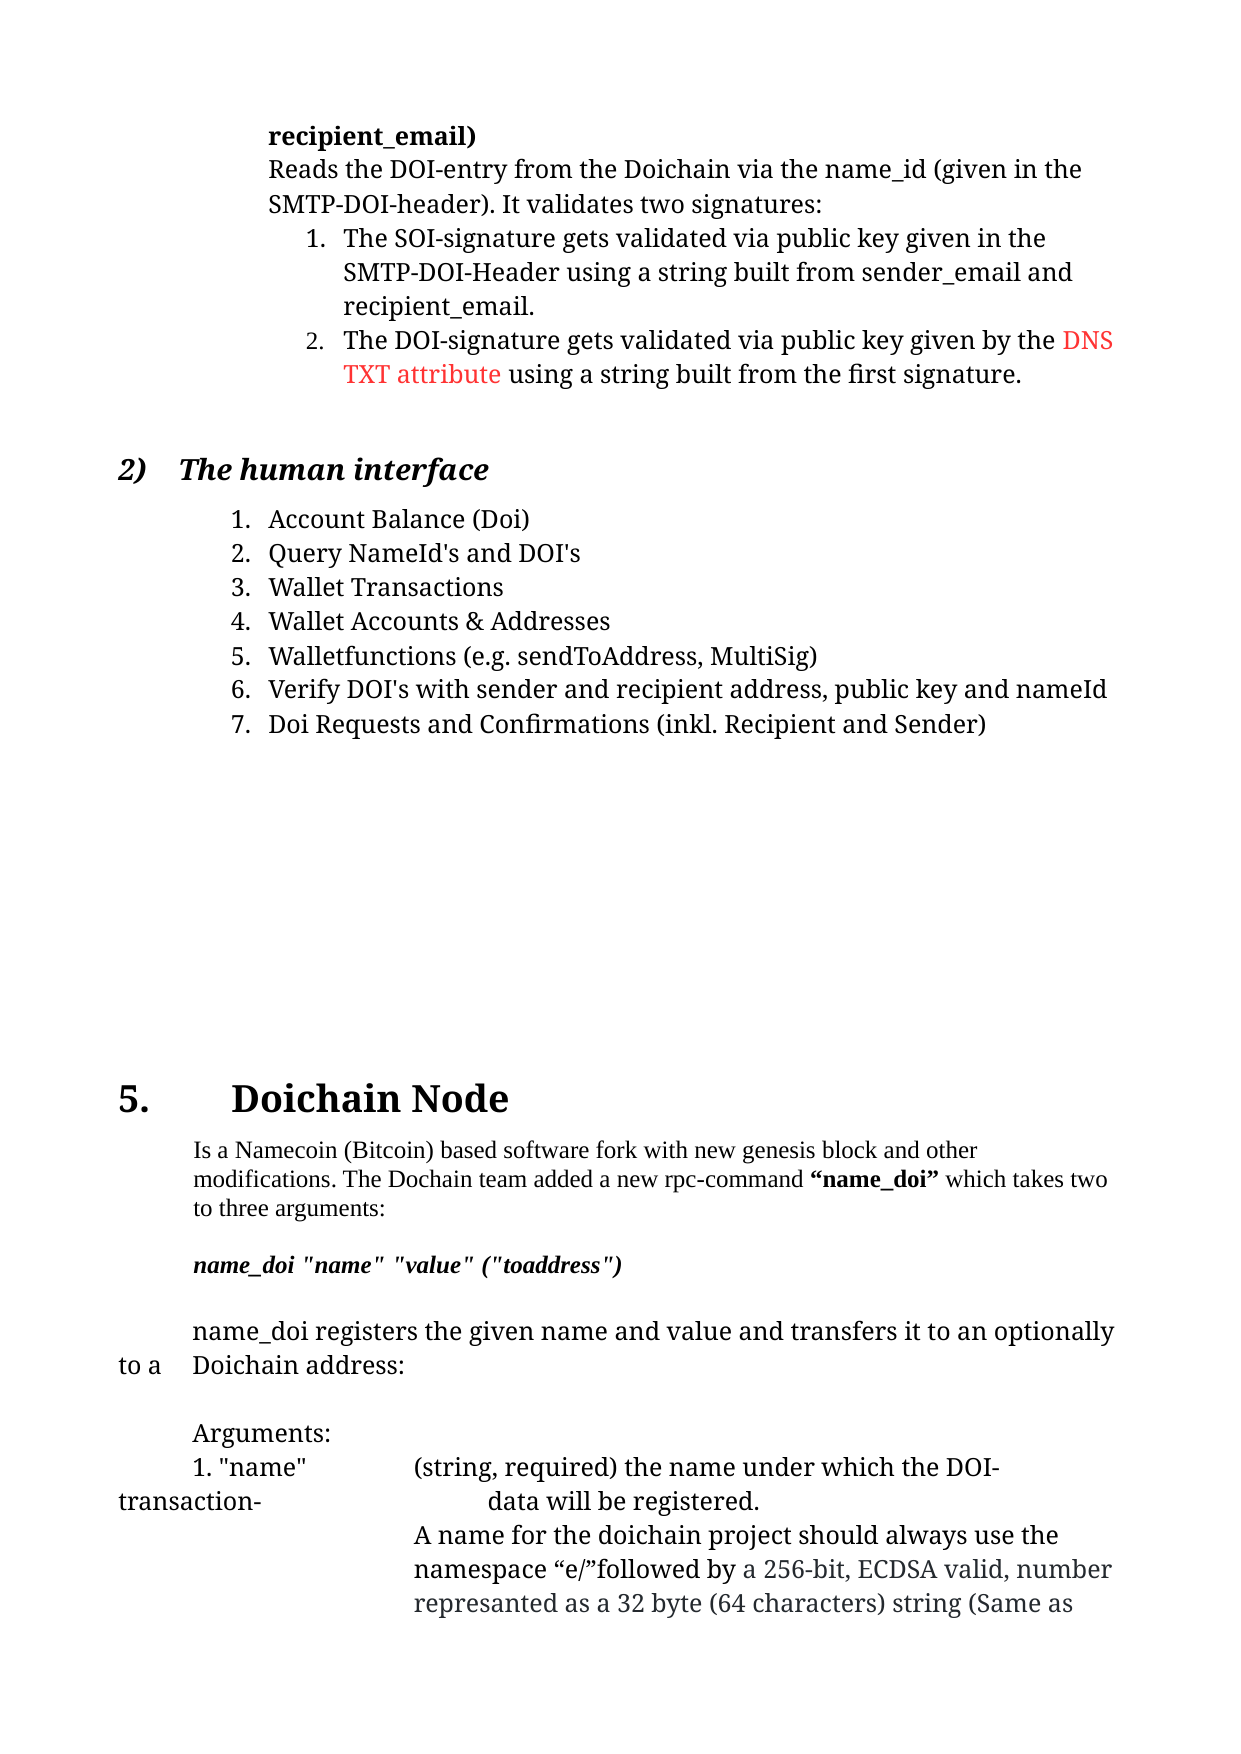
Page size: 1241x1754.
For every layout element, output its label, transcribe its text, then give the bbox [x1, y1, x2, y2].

list Doi Requests and Confirmations (inkl. Recipient and Sender) [231, 706, 1122, 740]
list Wallet Transactions [231, 570, 1122, 604]
list recipient_email) Reads the DOI-entry from the Doichain via the name_id (given in the SMTP-DOI-header). It validates two signatures: [231, 118, 1122, 220]
subtitle Doichain Node [118, 1072, 1122, 1123]
subtitle The human interface [118, 450, 1122, 489]
list Is a Namecoin (Bitcoin) based software fork with new genesis block and other modifications. The Dochain team added a new rpc-command “name_doi” which takes two to three arguments: name_doi "name" "value" ("toaddress") [156, 1135, 1122, 1279]
list Verify DOI's with sender and recipient address, public key and nameId [231, 672, 1122, 706]
list Account Balance (Doi) [231, 502, 1122, 536]
list Walletfunctions (e.g. sendToAddress, MultiSig) [231, 638, 1122, 672]
text name_doi registers the given name and value and transfers it to an optionally to a Doichain address: [118, 1313, 1122, 1381]
text A name for the doichain project should always use the namespace “e/”followed by a 256-bit, ECDSA valid, number represanted as a 32 byte (64 characters) string (Same as [118, 1518, 1122, 1620]
list Wallet Accounts & Addresses [231, 604, 1122, 638]
text Arguments: [118, 1415, 1122, 1449]
list The DOI-signature gets validated via public key given by the DNS TXT attribute using a string built from the first signature. [306, 322, 1122, 425]
text 1. "name" (string, required) the name under which the DOI-transaction- data will be registered. [118, 1449, 1122, 1518]
list Query NameId's and DOI's [231, 536, 1122, 570]
list The SOI-signature gets validated via public key given in the SMTP-DOI-Header using a string built from sender_email and recipient_email. [306, 220, 1122, 322]
